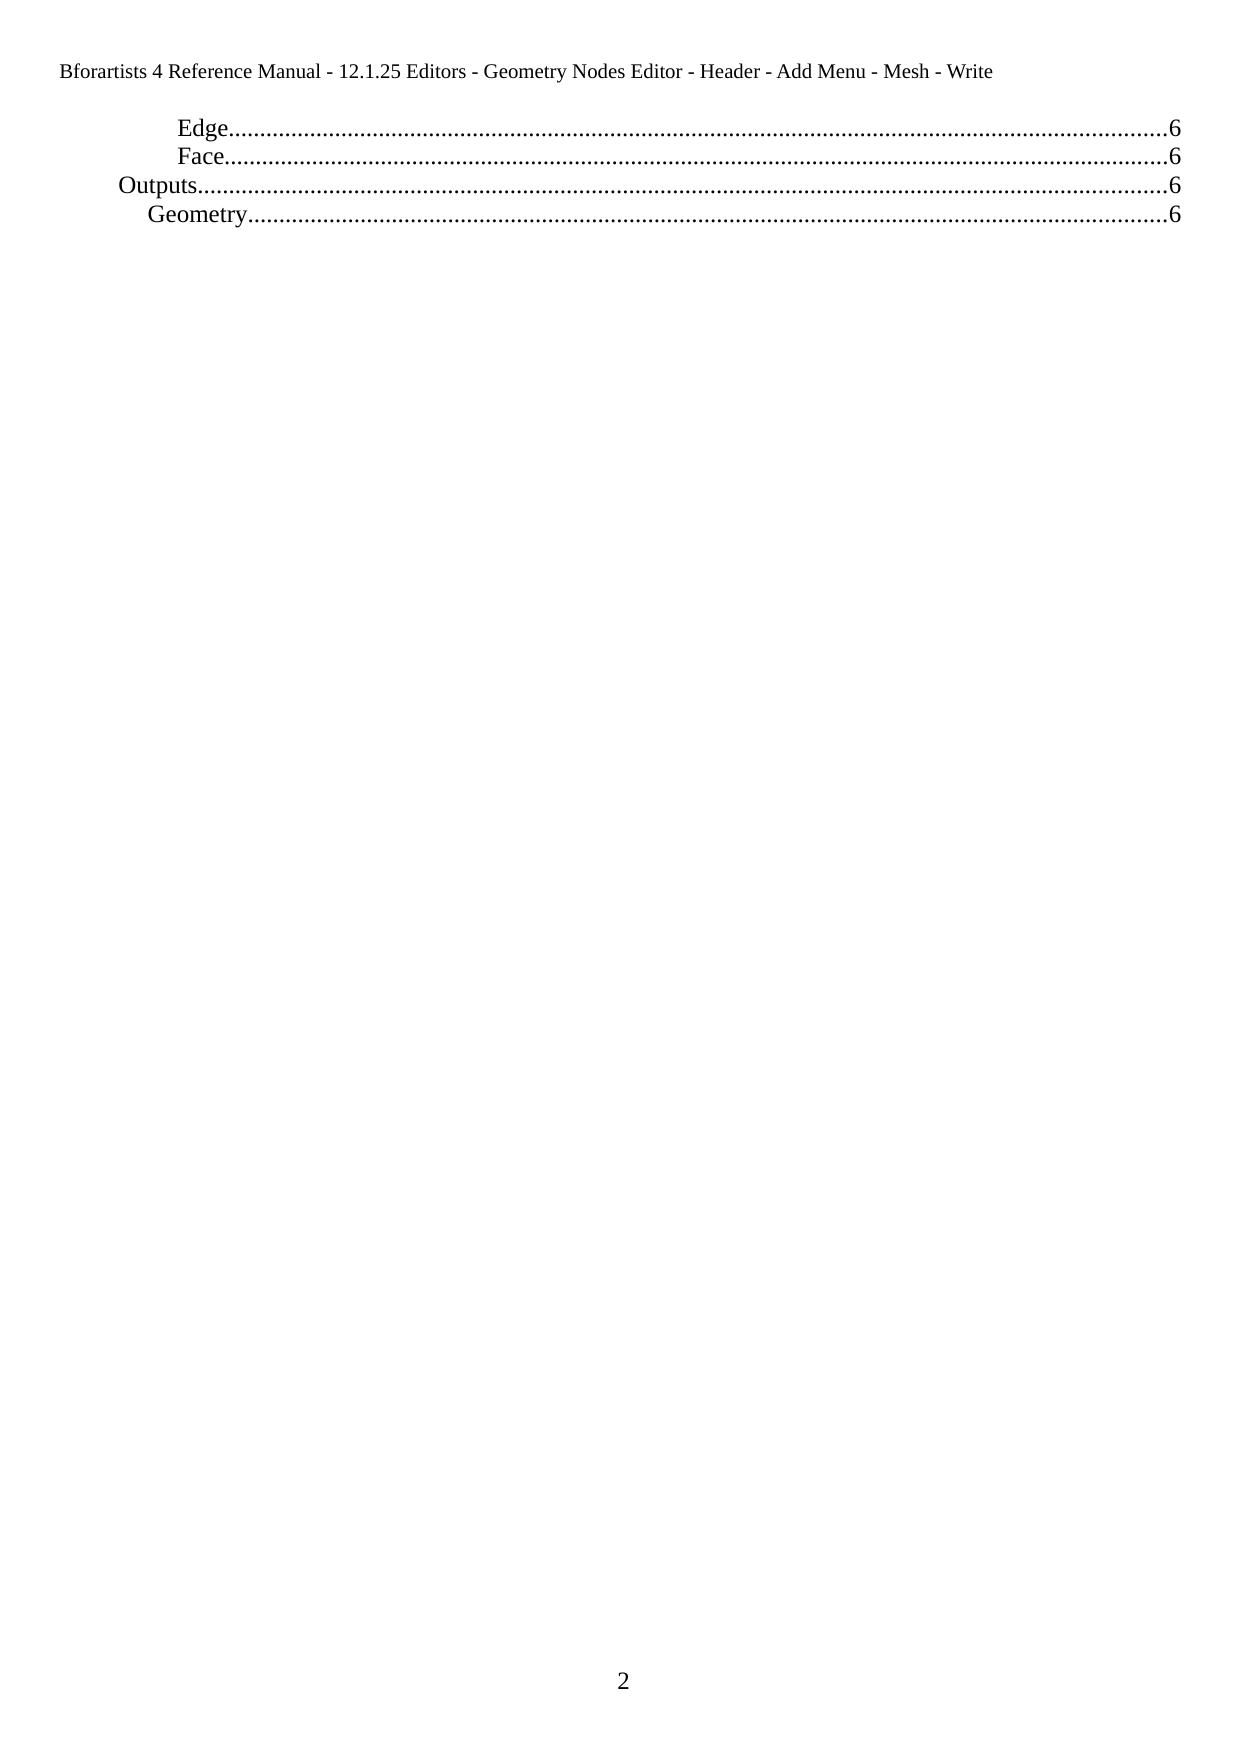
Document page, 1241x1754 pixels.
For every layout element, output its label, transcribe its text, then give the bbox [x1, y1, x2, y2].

text Geometry 6 [147, 199, 1181, 228]
text Face 6 [177, 141, 1181, 170]
text Outputs 6 [118, 170, 1181, 199]
text Edge 6 [177, 113, 1181, 141]
